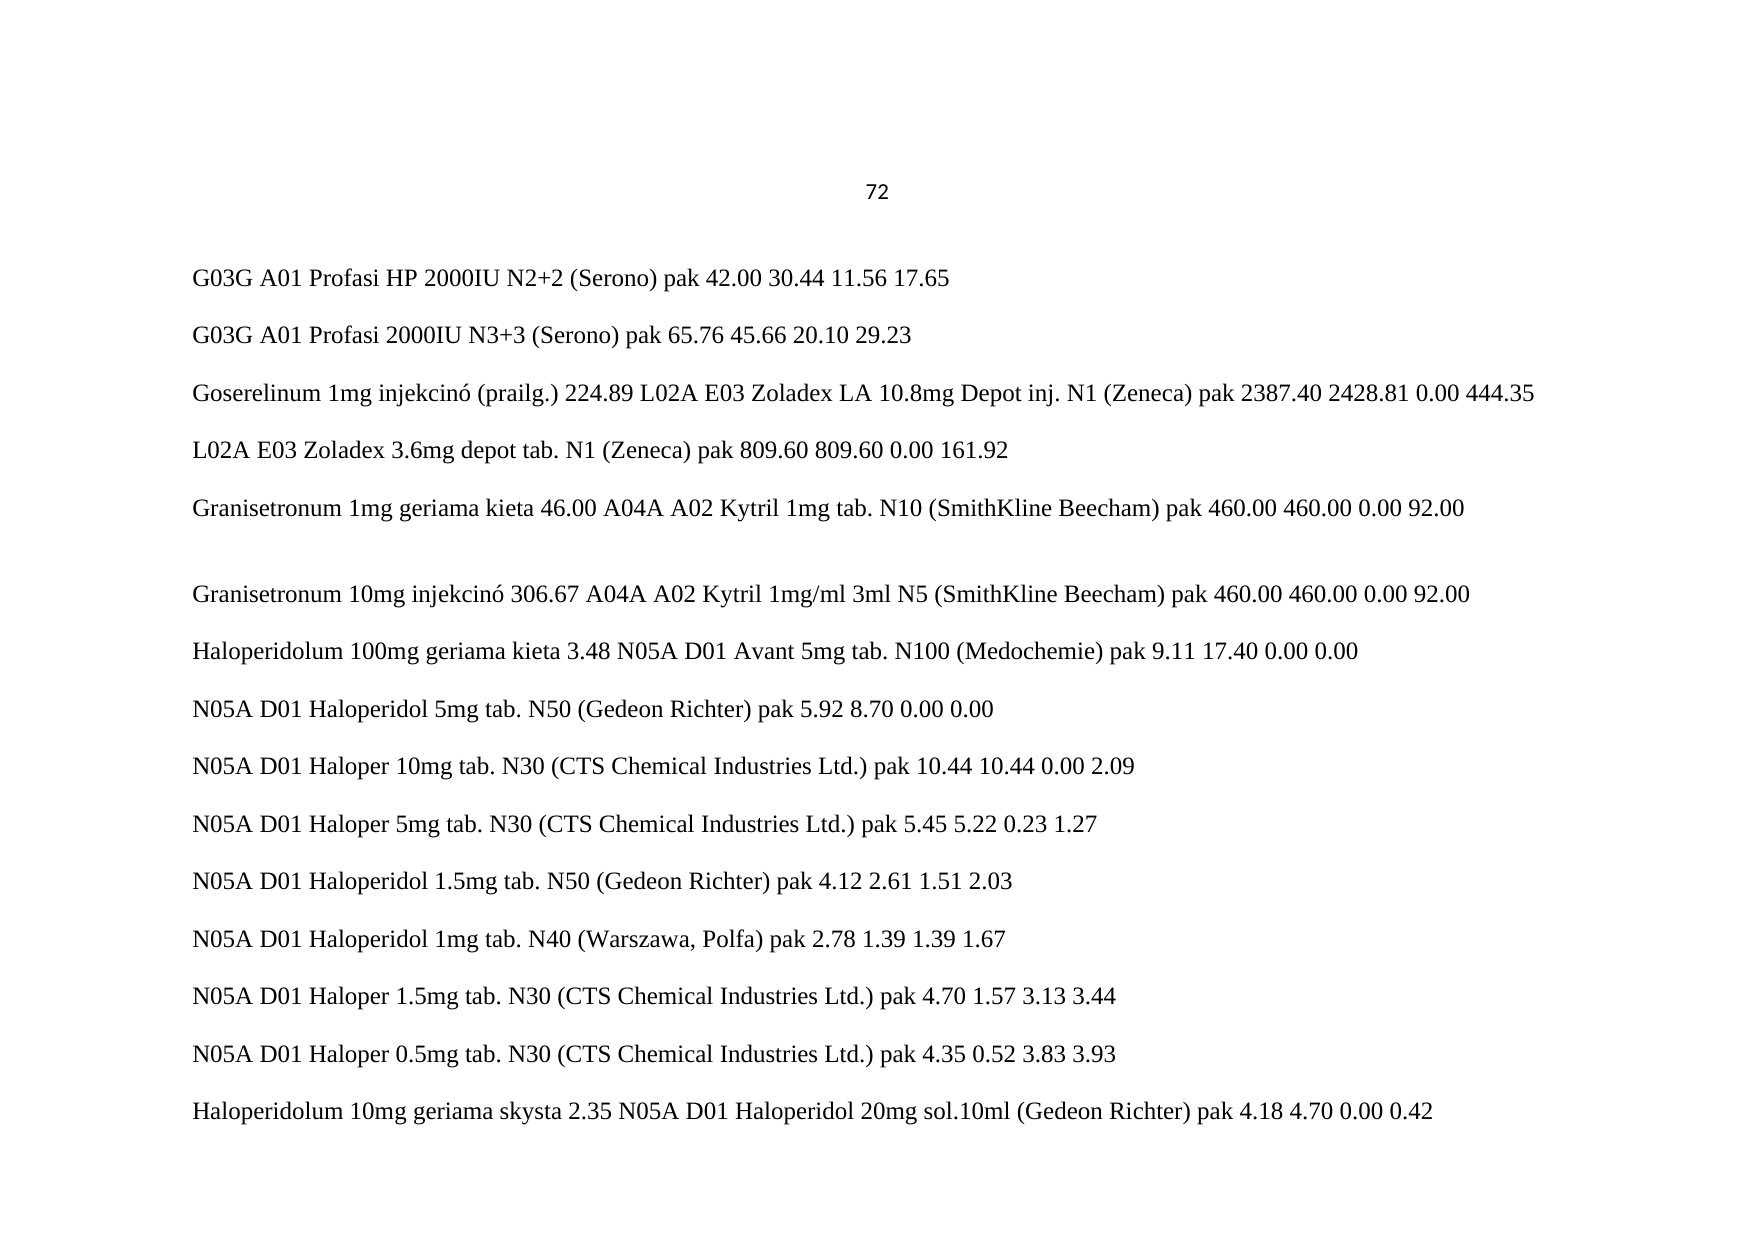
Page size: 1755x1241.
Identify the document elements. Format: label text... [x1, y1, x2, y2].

text Granisetronum 1mg geriama kieta 46.00 A04A A02 Kytril 1mg tab. N10 (SmithKline Beecham) pak 460.00 460.00 0.00 92.00 [118, 493, 1636, 521]
text G03G A01 Profasi 2000IU N3+3 (Serono) pak 65.76 45.66 20.10 29.23 [118, 320, 1636, 349]
text N05A D01 Haloper 0.5mg tab. N30 (CTS Chemical Industries Ltd.) pak 4.35 0.52 3.83 3.93 [118, 1039, 1636, 1068]
text L02A E03 Zoladex 3.6mg depot tab. N1 (Zeneca) pak 809.60 809.60 0.00 161.92 [118, 435, 1636, 464]
text N05A D01 Haloper 5mg tab. N30 (CTS Chemical Industries Ltd.) pak 5.45 5.22 0.23 1.27 [118, 809, 1636, 838]
text N05A D01 Haloperidol 5mg tab. N50 (Gedeon Richter) pak 5.92 8.70 0.00 0.00 [118, 694, 1636, 723]
text G03G A01 Profasi HP 2000IU N2+2 (Serono) pak 42.00 30.44 11.56 17.65 [118, 263, 1636, 291]
text N05A D01 Haloper 1.5mg tab. N30 (CTS Chemical Industries Ltd.) pak 4.70 1.57 3.13 3.44 [118, 981, 1636, 1010]
text Haloperidolum 10mg geriama skysta 2.35 N05A D01 Haloperidol 20mg sol.10ml (Gedeon Richter) pak 4.18 4.70 0.00 0.42 [118, 1096, 1636, 1125]
text N05A D01 Haloperidol 1mg tab. N40 (Warszawa, Polfa) pak 2.78 1.39 1.39 1.67 [118, 924, 1636, 953]
text Granisetronum 10mg injekcinó 306.67 A04A A02 Kytril 1mg/ml 3ml N5 (SmithKline Beecham) pak 460.00 460.00 0.00 92.00 [118, 579, 1636, 608]
text N05A D01 Haloperidol 1.5mg tab. N50 (Gedeon Richter) pak 4.12 2.61 1.51 2.03 [118, 866, 1636, 895]
text N05A D01 Haloper 10mg tab. N30 (CTS Chemical Industries Ltd.) pak 10.44 10.44 0.00 2.09 [118, 751, 1636, 780]
text Goserelinum 1mg injekcinó (prailg.) 224.89 L02A E03 Zoladex LA 10.8mg Depot inj. N1 (Zeneca) pak 2387.40 2428.81 0.00 444.35 [118, 378, 1636, 406]
text Haloperidolum 100mg geriama kieta 3.48 N05A D01 Avant 5mg tab. N100 (Medochemie) pak 9.11 17.40 0.00 0.00 [118, 636, 1636, 665]
